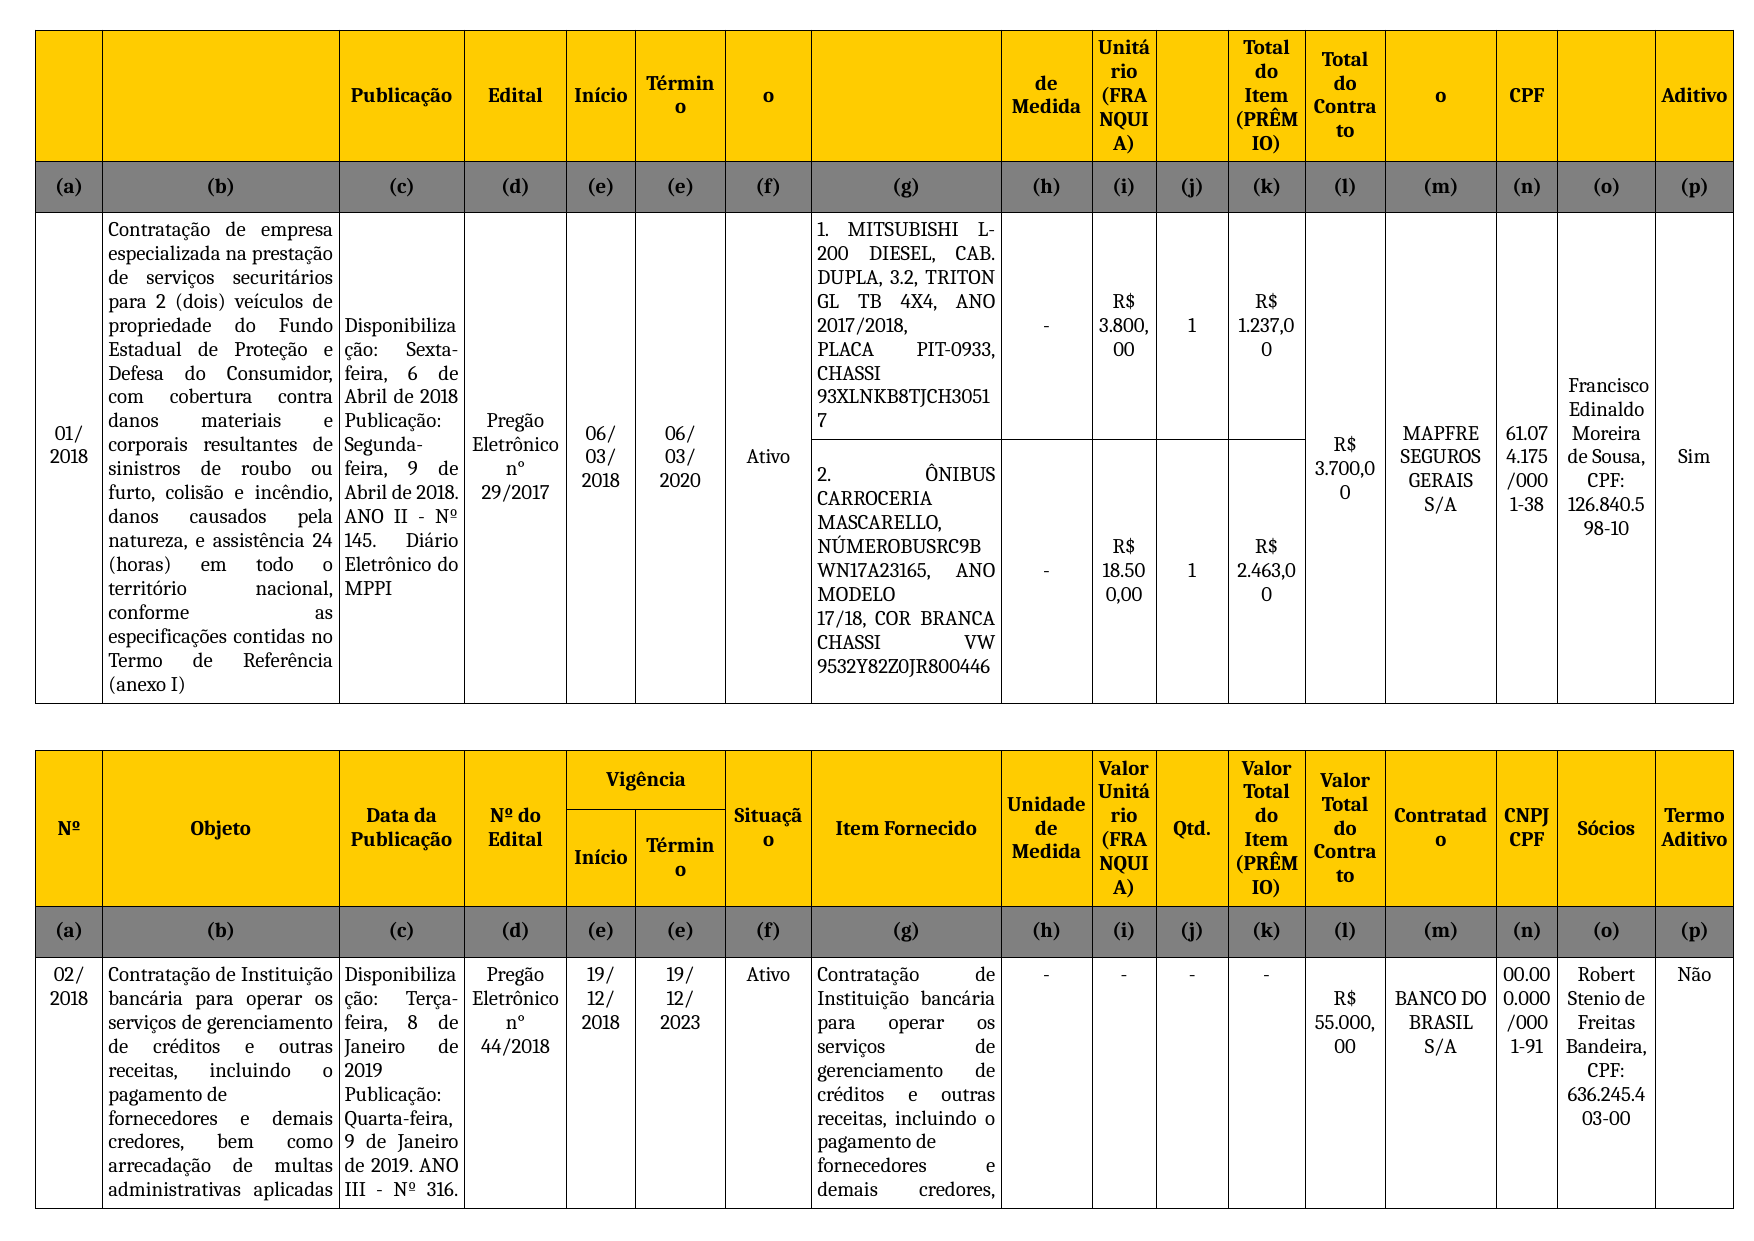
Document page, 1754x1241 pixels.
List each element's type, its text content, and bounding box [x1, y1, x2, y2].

table_cell 01/ 2018 [36, 213, 102, 702]
table_cell Contratação de empresa especializada na prestação de serviços securitários para 2 (dois) veículos de propriedade do Fundo Estadual de Proteção e Defesa do Consumidor, com cobertura contra danos materiais e corporais resultantes de sinistros de roubo ou furto, colisão e incêndio, danos causados pela natureza, e assistência 24 (horas) em todo o território nacional, conforme as especificações contidas no Termo de Referência (anexo I) [103, 213, 339, 702]
table_cell Disponibilização: Terça-feira, 8 de Janeiro de 2019 Publicação: Quarta-feira, 9 de Janeiro de 2019. ANO III - Nº 316. [340, 958, 464, 1208]
table_cell Sim [1656, 213, 1733, 702]
table_cell (g) [812, 162, 1001, 212]
table_header Aditivo [1656, 31, 1733, 161]
table_header o [726, 31, 811, 161]
table_cell R$ 1.237,00 [1229, 213, 1305, 439]
table_cell (d) [465, 162, 566, 212]
table_cell (p) [1656, 162, 1733, 212]
table_cell - [1093, 958, 1156, 1208]
table_cell (a) [36, 907, 102, 957]
table_cell Robert Stenio de Freitas Bandeira, CPF: 636.245.403-00 [1558, 958, 1655, 1208]
table_cell (g) [812, 907, 1001, 957]
table_header Qtd. [1157, 751, 1228, 906]
table_cell (o) [1558, 162, 1655, 212]
table_cell Término [636, 31, 725, 161]
table_cell (k) [1229, 162, 1305, 212]
table_cell 00.000.000/0001-91 [1497, 958, 1557, 1208]
table_cell (j) [1157, 907, 1228, 957]
table_cell (c) [340, 907, 464, 957]
table_cell 06/ 03/ 2020 [636, 213, 725, 702]
table_cell (m) [1386, 162, 1496, 212]
table_cell 61.074.175/0001-38 [1497, 213, 1557, 702]
table_cell R$ 55.000,00 [1306, 958, 1385, 1208]
table_cell Ativo [726, 958, 811, 1208]
table_cell Não [1656, 958, 1733, 1208]
table_cell 2. ÔNIBUS CARROCERIA MASCARELLO, NÚMEROBUSRC9BWN17A23165, ANO MODELO 17/18, COR BRANCA CHASSI VW 9532Y82Z0JR800446 [812, 440, 1001, 702]
table_header Publicação [340, 31, 464, 161]
table_cell 1. MITSUBISHI L-200 DIESEL, CAB. DUPLA, 3.2, TRITON GL TB 4X4, ANO 2017/2018, PLACA PIT-0933, CHASSI 93XLNKB8TJCH30517 [812, 213, 1001, 439]
table_header Item Fornecido [812, 751, 1001, 906]
table_cell (m) [1386, 907, 1496, 957]
table_header [103, 31, 339, 161]
table_cell (i) [1093, 907, 1156, 957]
table_cell R$ 2.463,00 [1229, 440, 1305, 702]
table_header Objeto [103, 751, 339, 906]
table_cell Contratação de Instituição bancária para operar os serviços de gerenciamento de créditos e outras receitas, incluindo o pagamento de fornecedores e demais credores, bem como arrecadação de multas administrativas aplicadas [103, 958, 339, 1208]
table_cell 19/ 12/ 2023 [636, 958, 725, 1208]
table_cell Francisco Edinaldo Moreira de Sousa, CPF: 126.840.598-10 [1558, 213, 1655, 702]
table_cell - [1002, 958, 1092, 1208]
table_cell (p) [1656, 907, 1733, 957]
table_cell 02/ 2018 [36, 958, 102, 1208]
table_header Valor Unitário (FRANQUIA) [1093, 751, 1156, 906]
table_header CNPJ CPF [1497, 751, 1557, 906]
table_cell - [1157, 958, 1228, 1208]
table_cell (d) [465, 907, 566, 957]
table_header o [1386, 31, 1496, 161]
table_cell 1 [1157, 440, 1228, 702]
table_cell Pregão Eletrônico n° 29/2017 [465, 213, 566, 702]
table_cell (c) [340, 162, 464, 212]
table_cell (o) [1558, 907, 1655, 957]
table_header CPF [1497, 31, 1557, 161]
table_cell (i) [1093, 162, 1156, 212]
table_header Nº [36, 751, 102, 906]
table_cell (l) [1306, 162, 1385, 212]
table_cell (f) [726, 162, 811, 212]
table_cell R$ 3.800,00 [1093, 213, 1156, 439]
table_header [812, 31, 1001, 161]
table_header Total do Contrato [1306, 31, 1385, 161]
table_cell R$ 3.700,00 [1306, 213, 1385, 702]
table_cell (j) [1157, 162, 1228, 212]
table_cell 1 [1157, 213, 1228, 439]
table_header Nº do Edital [465, 751, 566, 906]
table_cell Ativo [726, 213, 811, 702]
table_header Sócios [1558, 751, 1655, 906]
table_cell Término [636, 810, 725, 906]
table_header [1157, 31, 1228, 161]
table_header Vigência [567, 751, 725, 809]
table_header Contratado [1386, 751, 1496, 906]
table_cell 06/ 03/ 2018 [567, 213, 635, 702]
table_header Termo Aditivo [1656, 751, 1733, 906]
table_cell (l) [1306, 907, 1385, 957]
table_header [1558, 31, 1655, 161]
table_cell (n) [1497, 162, 1557, 212]
table_cell (b) [103, 162, 339, 212]
table_header Valor Total do Contrato [1306, 751, 1385, 906]
table_header de Medida [1002, 31, 1092, 161]
table_cell (k) [1229, 907, 1305, 957]
table_cell Pregão Eletrônico n° 44/2018 [465, 958, 566, 1208]
table_cell (e) [636, 162, 725, 212]
table_header Edital [465, 31, 566, 161]
table_header Total do Item (PRÊMIO) [1229, 31, 1305, 161]
table_cell BANCO DO BRASIL S/A [1386, 958, 1496, 1208]
table_cell (f) [726, 907, 811, 957]
table_header Situação [726, 751, 811, 906]
table_cell MAPFRE SEGUROS GERAIS S/A [1386, 213, 1496, 702]
table_cell (b) [103, 907, 339, 957]
table_cell Início [567, 810, 635, 906]
table_cell (n) [1497, 907, 1557, 957]
table_cell R$ 18.500,00 [1093, 440, 1156, 702]
table_cell (h) [1002, 162, 1092, 212]
table_cell (e) [636, 907, 725, 957]
table_cell 19/ 12/ 2018 [567, 958, 635, 1208]
table_header Valor Total do Item (PRÊMIO) [1229, 751, 1305, 906]
table_header Unitário (FRANQUIA) [1093, 31, 1156, 161]
table_cell Início [567, 31, 635, 161]
table_cell - [1002, 213, 1092, 439]
table_header [36, 31, 102, 161]
table_header Unidade de Medida [1002, 751, 1092, 906]
table_header Data da Publicação [340, 751, 464, 906]
table_cell (a) [36, 162, 102, 212]
table_cell (h) [1002, 907, 1092, 957]
table_cell Disponibilização: Sexta-feira, 6 de Abril de 2018 Publicação: Segunda-feira, 9 de Abril de 2018. ANO II - Nº 145. Diário Eletrônico do MPPI [340, 213, 464, 702]
table_cell (e) [567, 162, 635, 212]
table_cell - [1229, 958, 1305, 1208]
table_cell - [1002, 440, 1092, 702]
table_cell Contratação de Instituição bancária para operar os serviços de gerenciamento de créditos e outras receitas, incluindo o pagamento de fornecedores e demais credores, [812, 958, 1001, 1208]
table_cell (e) [567, 907, 635, 957]
